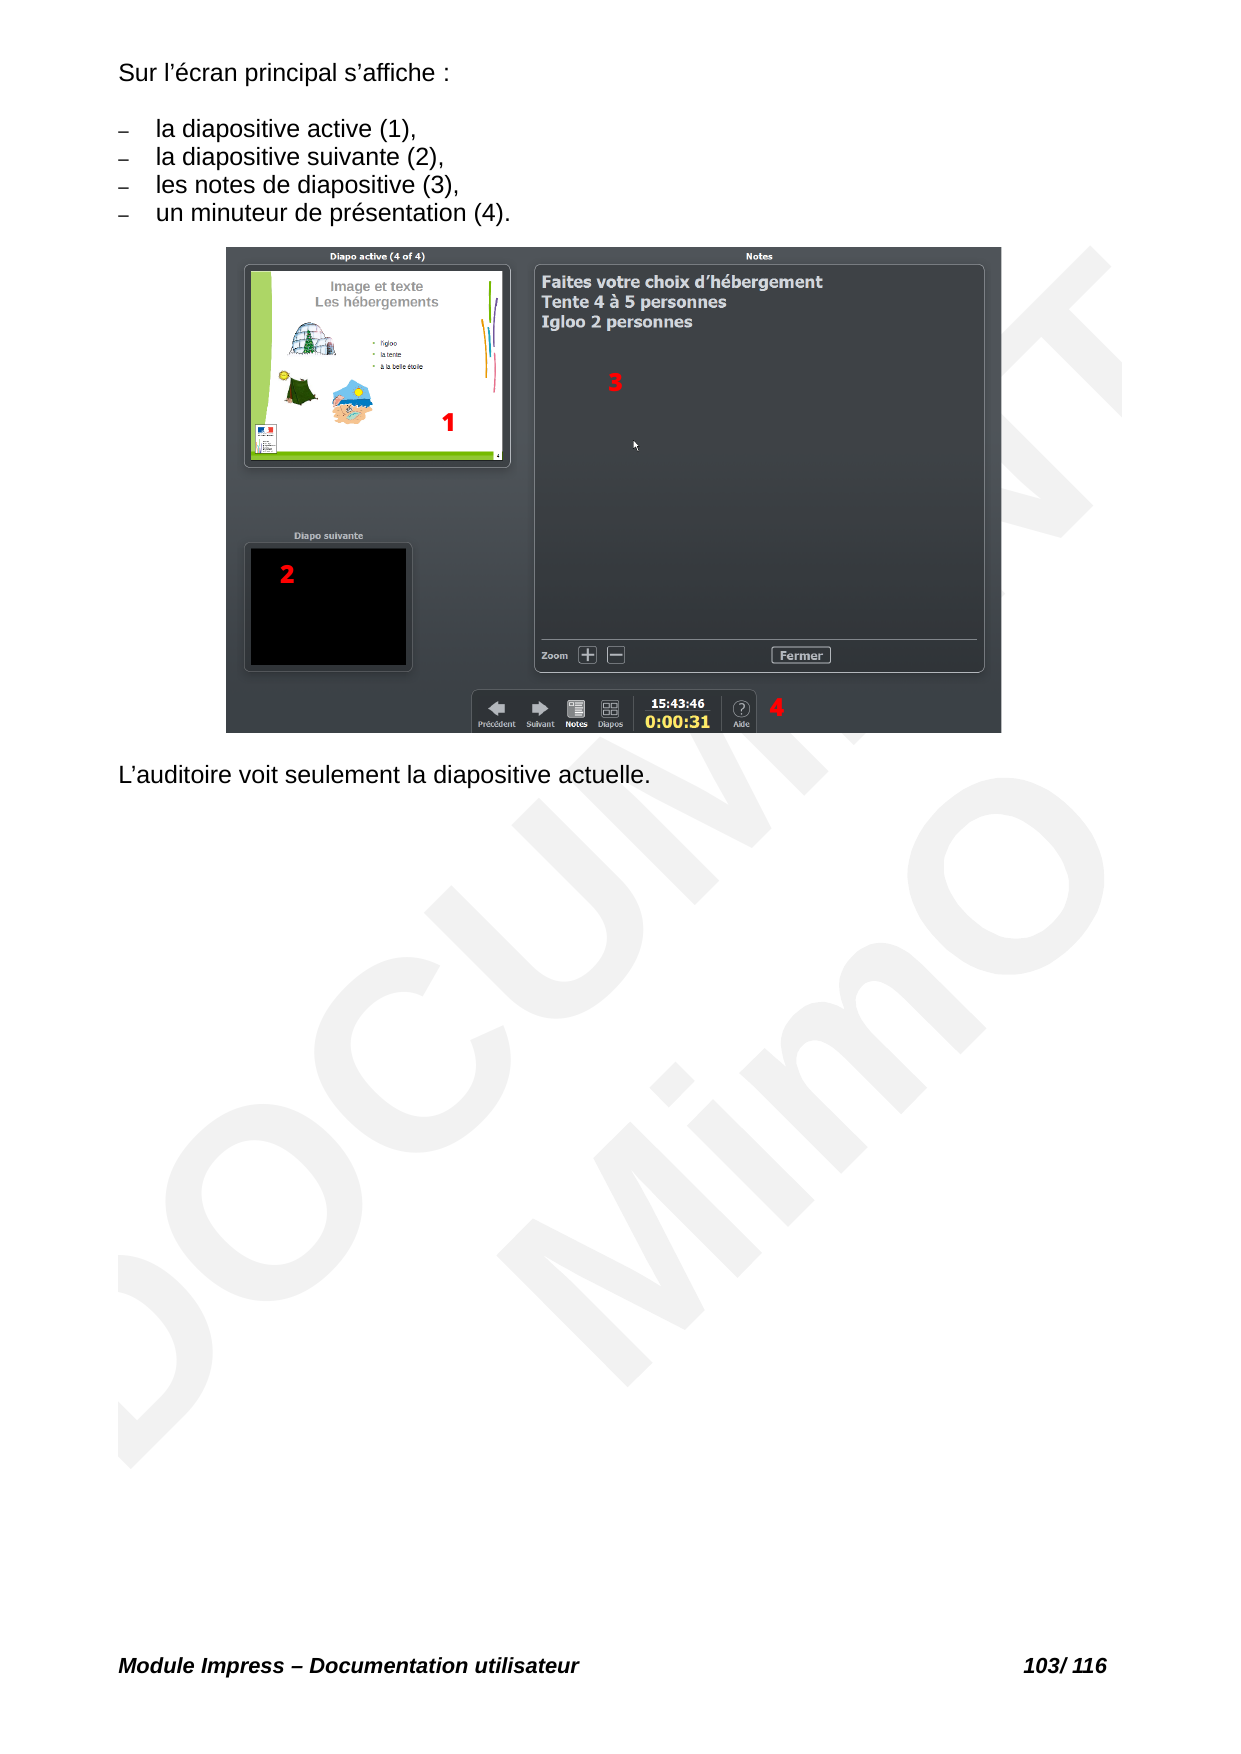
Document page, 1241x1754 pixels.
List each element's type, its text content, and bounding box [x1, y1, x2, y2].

text Sur l’écran principal s’affiche : [118, 59, 1122, 87]
text L’auditoire voit seulement la diapositive actuelle. [118, 761, 1122, 788]
list la diapositive suivante (2), [118, 143, 1122, 171]
picture [226, 247, 1002, 733]
list un minuteur de présentation (4). [118, 199, 1122, 227]
list la diapositive active (1), [118, 115, 1122, 143]
list les notes de diapositive (3), [118, 171, 1122, 199]
